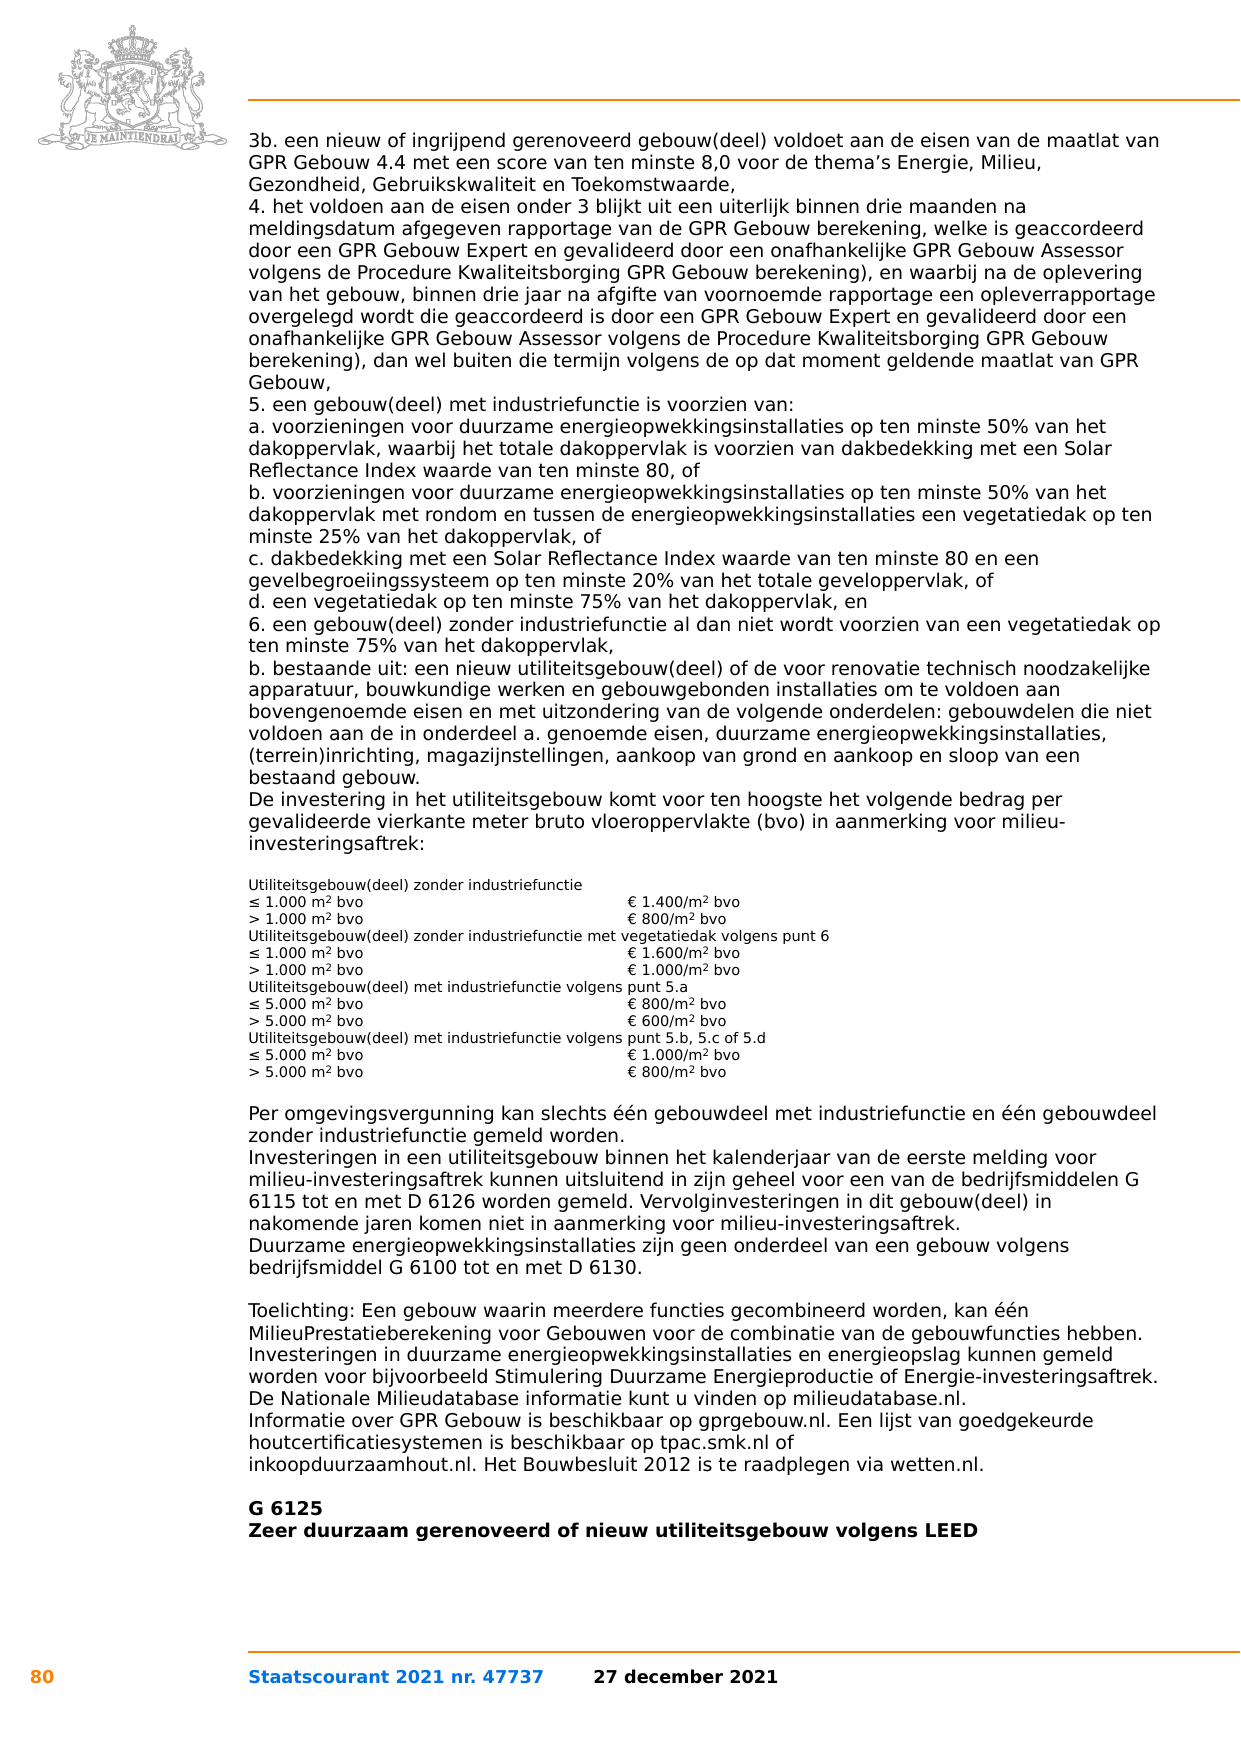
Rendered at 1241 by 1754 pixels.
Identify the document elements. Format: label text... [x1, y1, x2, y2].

table_cell ≤ 1.000 m2 bvo [248, 945, 622, 962]
text d. een vegetatiedak op ten minste 75% van het dakoppervlak, en [248, 591, 1163, 613]
table_cell > 1.000 m2 bvo [248, 962, 622, 979]
table_cell ≤ 5.000 m2 bvo [248, 1047, 622, 1064]
table_cell Utiliteitsgebouw(deel) met industriefunctie volgens punt 5.a [248, 979, 1163, 996]
text Investeringen in een utiliteitsgebouw binnen het kalenderjaar van de eerste melding voor milieu-investeringsaftrek kunnen uitsluitend in zijn geheel voor een van de bedrijfsmiddelen G 6115 tot en met D 6126 worden gemeld. Vervolginvesteringen in dit gebouw(deel) in nakomende jaren komen niet in aanmerking voor milieu-investeringsaftrek. [248, 1147, 1163, 1234]
text 3b. een nieuw of ingrijpend gerenoveerd gebouw(deel) voldoet aan de eisen van de maatlat van GPR Gebouw 4.4 met een score van ten minste 8,0 voor de thema’s Energie, Milieu, Gezondheid, Gebruikskwaliteit en Toekomstwaarde, [248, 130, 1163, 196]
table_cell € 600/m2 bvo [622, 1013, 1163, 1030]
table_cell > 5.000 m2 bvo [248, 1013, 622, 1030]
text Zeer duurzaam gerenoveerd of nieuw utiliteitsgebouw volgens LEED [248, 1520, 1163, 1542]
text b. bestaande uit: een nieuw utiliteitsgebouw(deel) of de voor renovatie technisch noodzakelijke apparatuur, bouwkundige werken en gebouwgebonden installaties om te voldoen aan bovengenoemde eisen en met uitzondering van de volgende onderdelen: gebouwdelen die niet voldoen aan de in onderdeel a. genoemde eisen, duurzame energieopwekkingsinstallaties, (terrein)inrichting, magazijnstellingen, aankoop van grond en aankoop en sloop van een bestaand gebouw. [248, 657, 1163, 789]
text Per omgevingsvergunning kan slechts één gebouwdeel met industriefunctie en één gebouwdeel zonder industriefunctie gemeld worden. [248, 1103, 1163, 1147]
text a. voorzieningen voor duurzame energieopwekkingsinstallaties op ten minste 50% van het dakoppervlak, waarbij het totale dakoppervlak is voorzien van dakbedekking met een Solar Reflectance Index waarde van ten minste 80, of [248, 416, 1163, 482]
text 6. een gebouw(deel) zonder industriefunctie al dan niet wordt voorzien van een vegetatiedak op ten minste 75% van het dakoppervlak, [248, 613, 1163, 657]
table_cell € 800/m2 bvo [622, 996, 1163, 1013]
table_cell € 1.000/m2 bvo [622, 962, 1163, 979]
table_header Utiliteitsgebouw(deel) zonder industriefunctie [248, 877, 1163, 894]
picture [38, 25, 227, 150]
table_cell € 1.600/m2 bvo [622, 945, 1163, 962]
text 4. het voldoen aan de eisen onder 3 blijkt uit een uiterlijk binnen drie maanden na meldingsdatum afgegeven rapportage van de GPR Gebouw berekening, welke is geaccordeerd door een GPR Gebouw Expert en gevalideerd door een onafhankelijke GPR Gebouw Assessor volgens de Procedure Kwaliteitsborging GPR Gebouw berekening), en waarbij na de oplevering van het gebouw, binnen drie jaar na afgifte van voornoemde rapportage een opleverrapportage overgelegd wordt die geaccordeerd is door een GPR Gebouw Expert en gevalideerd door een onafhankelijke GPR Gebouw Assessor volgens de Procedure Kwaliteitsborging GPR Gebouw berekening), dan wel buiten die termijn volgens de op dat moment geldende maatlat van GPR Gebouw, [248, 196, 1163, 394]
table_cell € 800/m2 bvo [622, 1064, 1163, 1081]
table_cell ≤ 1.000 m2 bvo [248, 894, 622, 911]
table_cell € 800/m2 bvo [622, 911, 1163, 928]
table_cell € 1.000/m2 bvo [622, 1047, 1163, 1064]
text Informatie over GPR Gebouw is beschikbaar op gprgebouw.nl. Een lijst van goedgekeurde houtcertificatiesystemen is beschikbaar op tpac.smk.nl of [248, 1410, 1163, 1454]
table_cell Utiliteitsgebouw(deel) zonder industriefunctie met vegetatiedak volgens punt 6 [248, 928, 1163, 945]
text G 6125 [248, 1498, 1163, 1520]
text Toelichting: Een gebouw waarin meerdere functies gecombineerd worden, kan één MilieuPrestatieberekening voor Gebouwen voor de combinatie van de gebouwfuncties hebben. Investeringen in duurzame energieopwekkingsinstallaties en energieopslag kunnen gemeld worden voor bijvoorbeeld Stimulering Duurzame Energieproductie of Energie-investeringsaftrek. De Nationale Milieudatabase informatie kunt u vinden op milieudatabase.nl. [248, 1300, 1163, 1410]
table_cell € 1.400/m2 bvo [622, 894, 1163, 911]
text c. dakbedekking met een Solar Reflectance Index waarde van ten minste 80 en een gevelbegroeiingssysteem op ten minste 20% van het totale geveloppervlak, of [248, 547, 1163, 591]
text Duurzame energieopwekkingsinstallaties zijn geen onderdeel van een gebouw volgens bedrijfsmiddel G 6100 tot en met D 6130. [248, 1234, 1163, 1278]
table_cell ≤ 5.000 m2 bvo [248, 996, 622, 1013]
text 5. een gebouw(deel) met industriefunctie is voorzien van: [248, 394, 1163, 416]
table_cell > 5.000 m2 bvo [248, 1064, 622, 1081]
text inkoopduurzaamhout.nl. Het Bouwbesluit 2012 is te raadplegen via wetten.nl. [248, 1454, 1163, 1476]
text b. voorzieningen voor duurzame energieopwekkingsinstallaties op ten minste 50% van het dakoppervlak met rondom en tussen de energieopwekkingsinstallaties een vegetatiedak op ten minste 25% van het dakoppervlak, of [248, 482, 1163, 547]
text De investering in het utiliteitsgebouw komt voor ten hoogste het volgende bedrag per gevalideerde vierkante meter bruto vloeroppervlakte (bvo) in aanmerking voor milieu-investeringsaftrek: [248, 789, 1163, 855]
table_cell Utiliteitsgebouw(deel) met industriefunctie volgens punt 5.b, 5.c of 5.d [248, 1030, 1163, 1047]
table_cell > 1.000 m2 bvo [248, 911, 622, 928]
